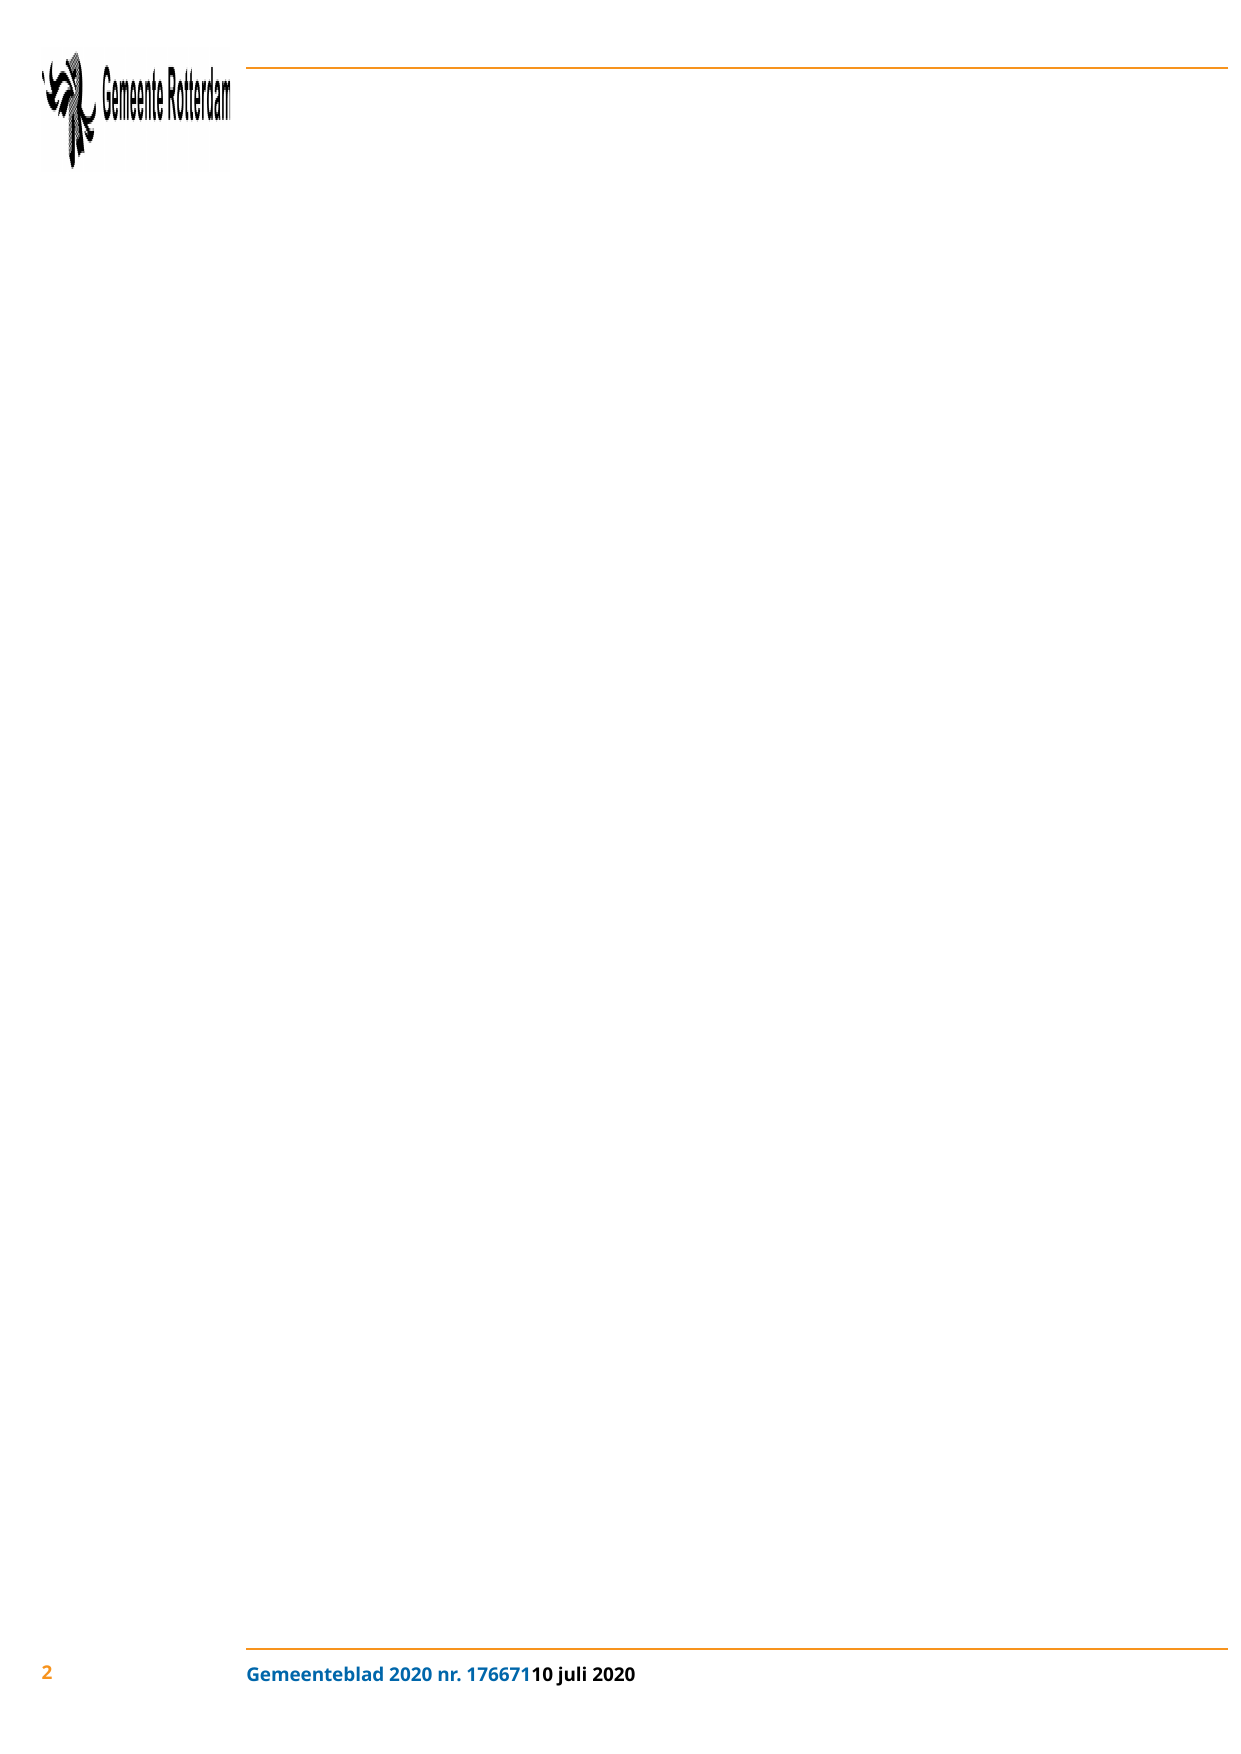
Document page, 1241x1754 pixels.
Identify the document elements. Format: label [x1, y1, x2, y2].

picture [41, 47, 231, 172]
